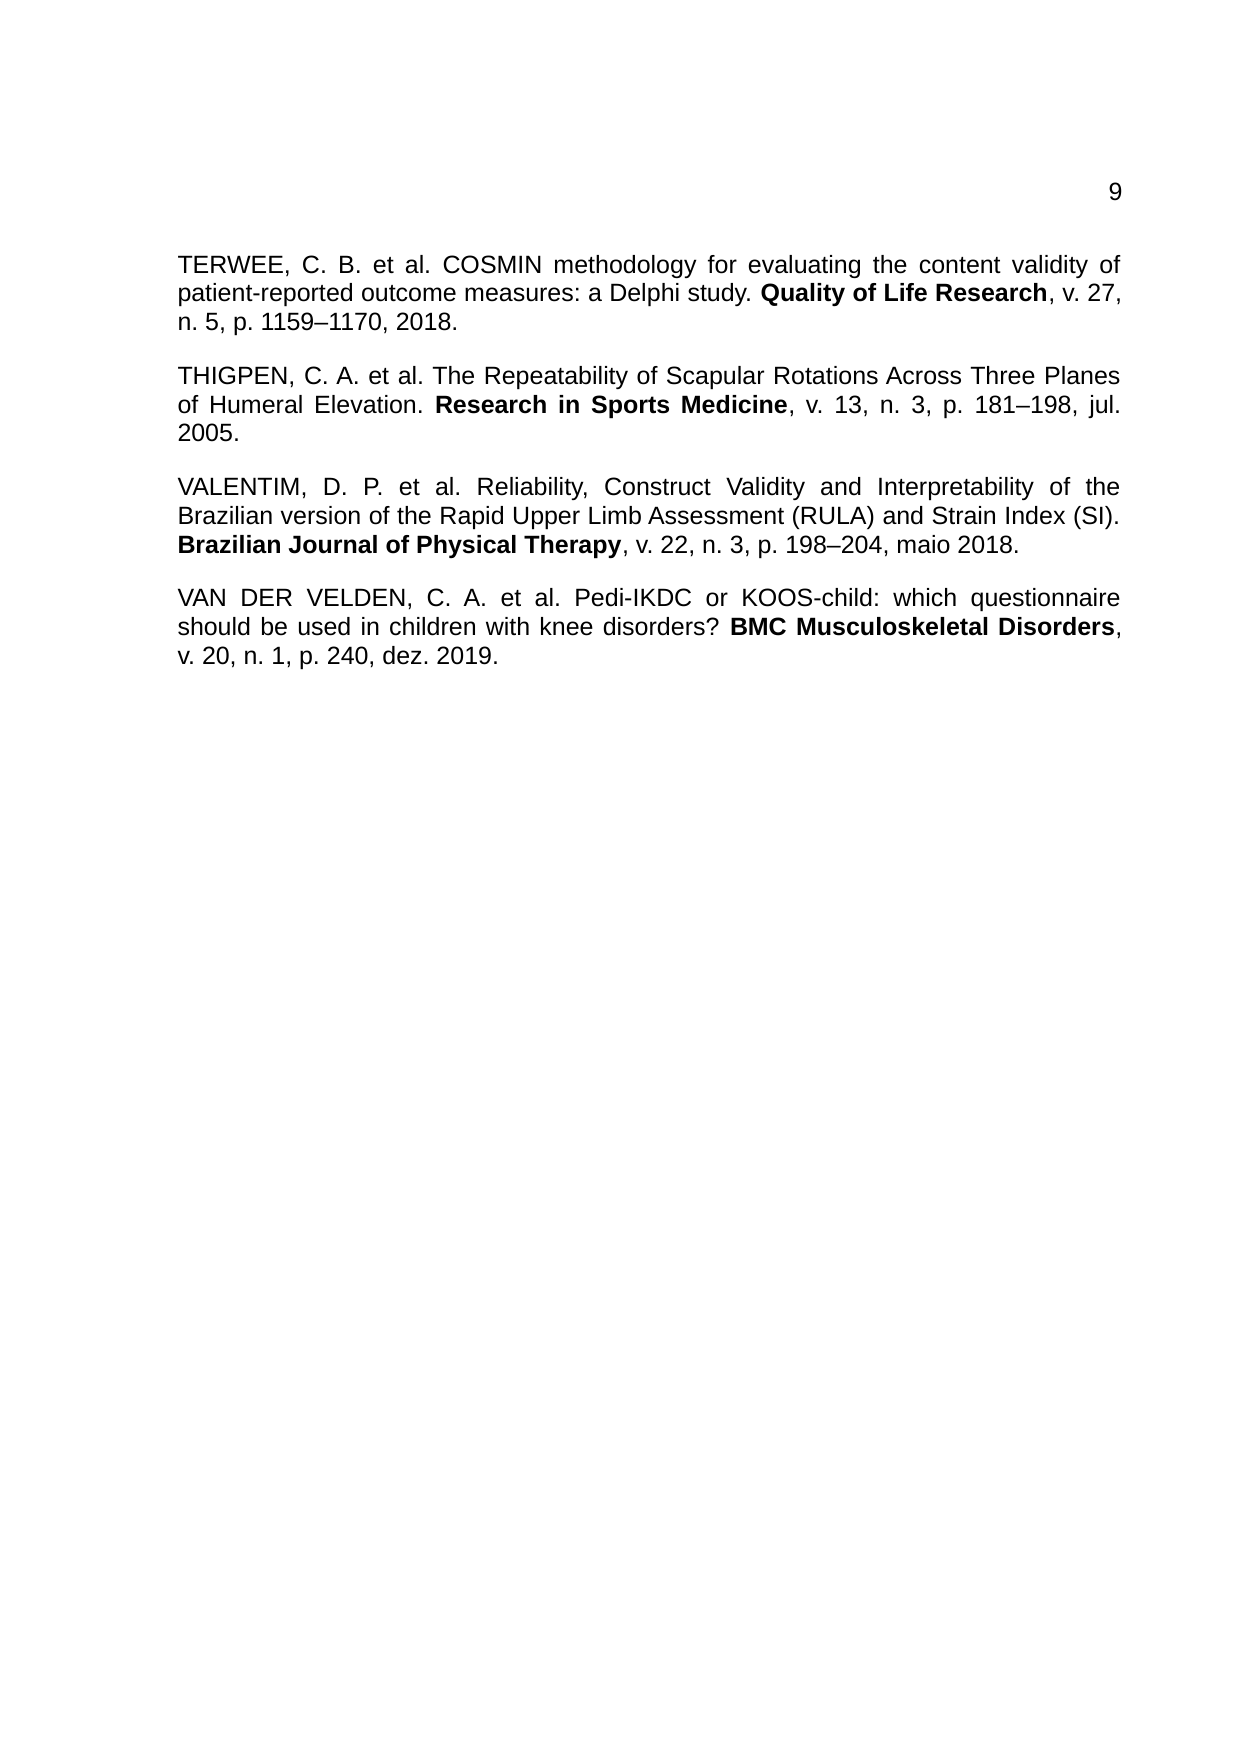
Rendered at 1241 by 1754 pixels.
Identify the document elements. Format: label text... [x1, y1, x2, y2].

text VALENTIM, D. P. et al. Reliability, Construct Validity and Interpretability of the Brazilian version of the Rapid Upper Limb Assessment (RULA) and Strain Index (SI). Brazilian Journal of Physical Therapy, v. 22, n. 3, p. 198–204, maio 2018. [177, 472, 1122, 558]
text VAN DER VELDEN, C. A. et al. Pedi-IKDC or KOOS-child: which questionnaire should be used in children with knee disorders? BMC Musculoskeletal Disorders, v. 20, n. 1, p. 240, dez. 2019. [177, 583, 1122, 670]
text TERWEE, C. B. et al. COSMIN methodology for evaluating the content validity of patient-reported outcome measures: a Delphi study. Quality of Life Research, v. 27, n. 5, p. 1159–1170, 2018. [177, 250, 1122, 336]
text THIGPEN, C. A. et al. The Repeatability of Scapular Rotations Across Three Planes of Humeral Elevation. Research in Sports Medicine, v. 13, n. 3, p. 181–198, jul. 2005. [177, 361, 1122, 447]
